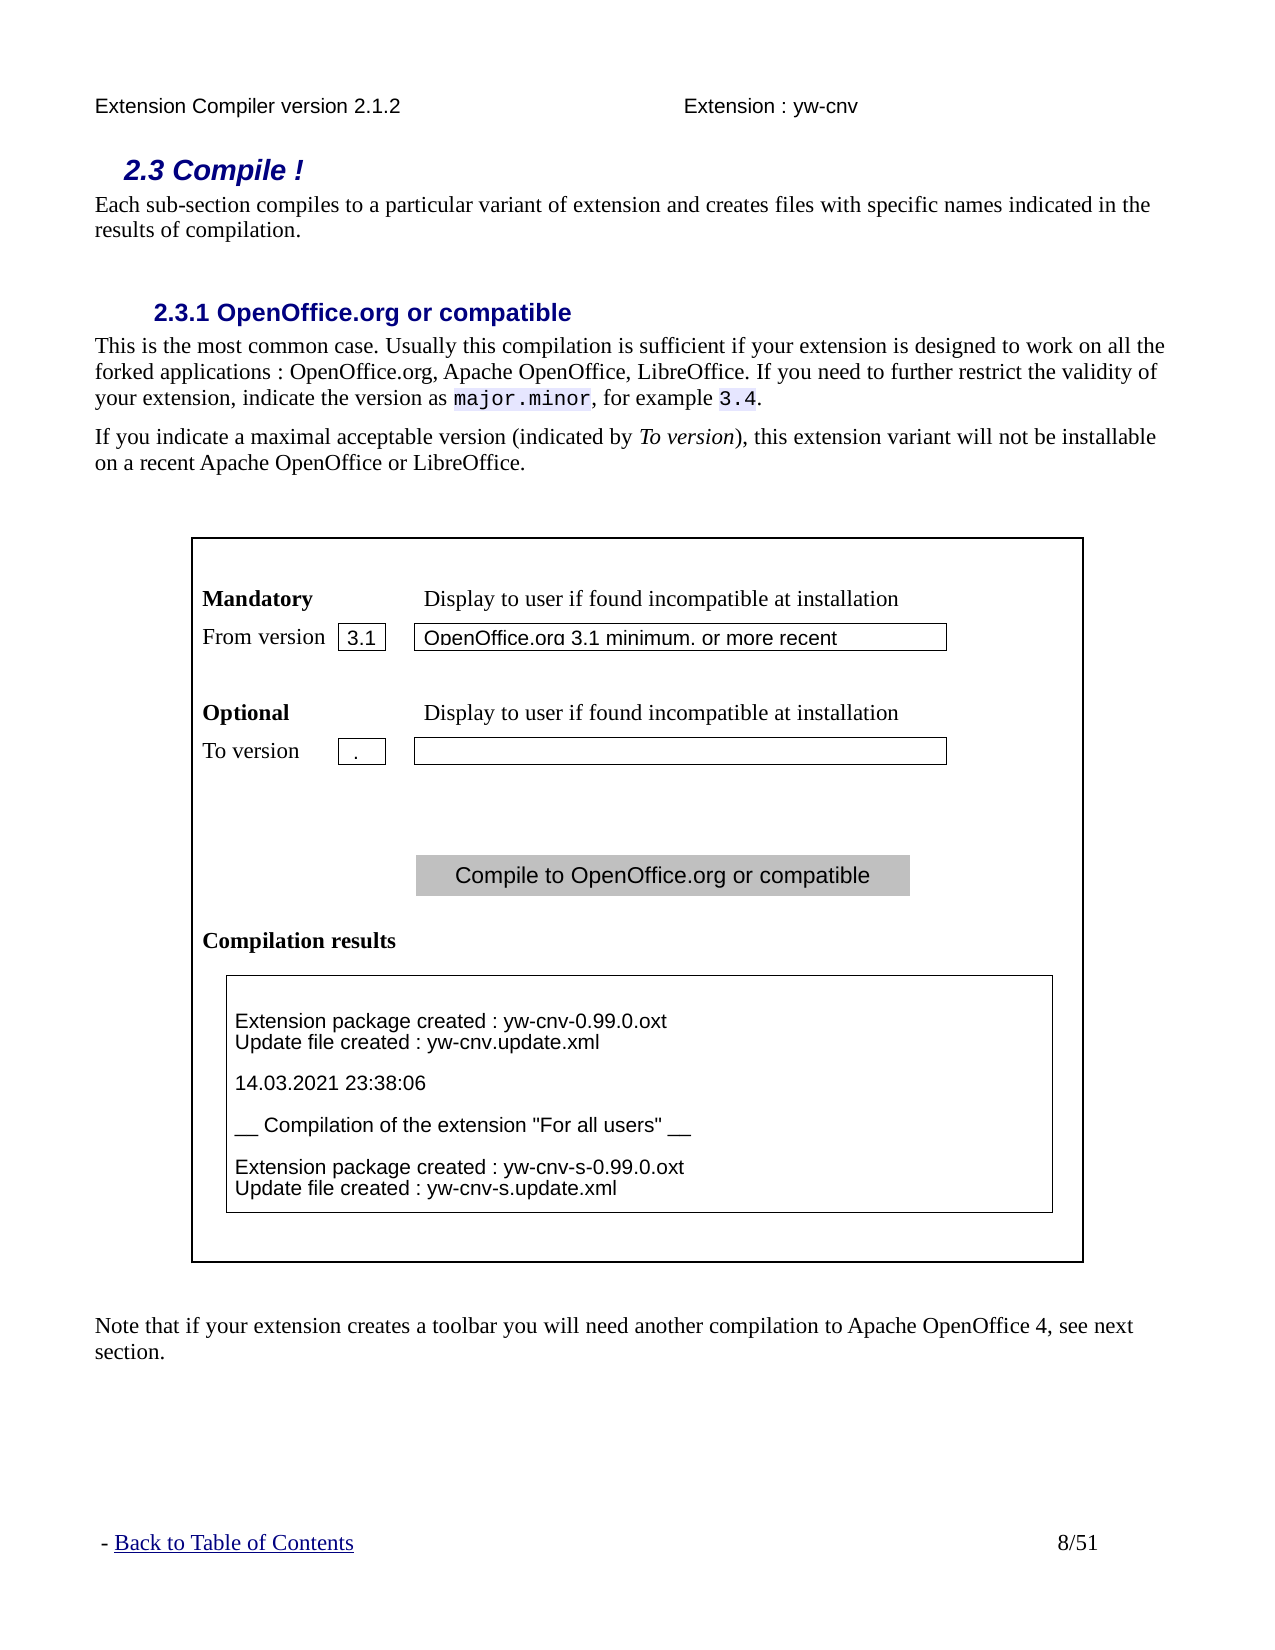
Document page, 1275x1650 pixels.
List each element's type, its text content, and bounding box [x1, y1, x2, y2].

text [947, 738, 1073, 764]
text [386, 738, 414, 764]
text Mandatory Display to user if found incompatible at installation [202, 586, 1073, 612]
text From version [202, 624, 338, 650]
text To version [202, 738, 338, 764]
text [947, 624, 1073, 650]
text If you indicate a maximal acceptable version (indicated by To version), this extension variant will not be installable on a recent Apache OpenOffice or LibreOffice. [94, 424, 1181, 475]
subtitle OpenOffice.org or compatible [153, 299, 1181, 327]
text Compilation results [202, 928, 1073, 954]
subtitle Compile ! [124, 153, 1181, 186]
text Optional Display to user if found incompatible at installation [202, 700, 1073, 726]
text Note that if your extension creates a toolbar you will need another compilation to Apache OpenOffice 4, see next section. [94, 1313, 1181, 1364]
text Each sub-section compiles to a particular variant of extension and creates files with specific names indicated in the results of compilation. [94, 192, 1181, 243]
text This is the most common case. Usually this compilation is sufficient if your extension is designed to work on all the forked applications : OpenOffice.org, Apache OpenOffice, LibreOffice. If you need to further restrict the validity of your extension, indicate the version as major.minor, for example 3.4. [94, 333, 1181, 411]
text [386, 624, 414, 650]
